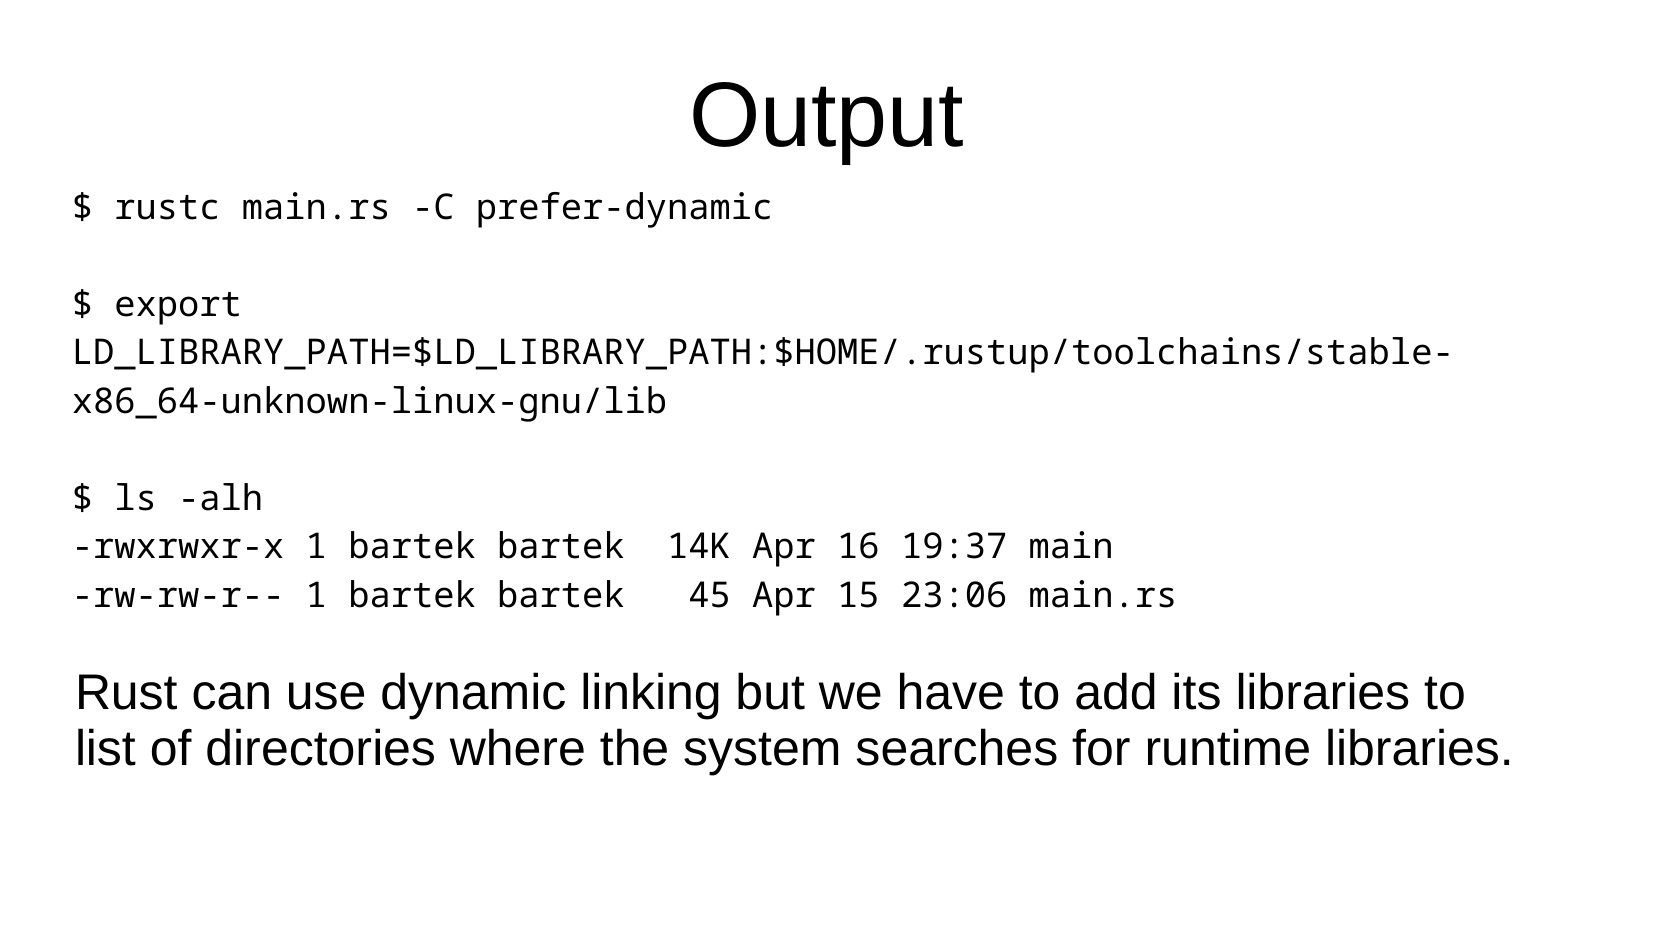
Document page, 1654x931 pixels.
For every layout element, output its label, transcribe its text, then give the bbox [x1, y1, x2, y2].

subtitle $ rustc main.rs -C prefer-dynamic $ export LD_LIBRARY_PATH=$LD_LIBRARY_PATH:$HOME/.rustup/toolchains/stable-x86_64-unknown-linux-gnu/lib $ ls -alh -rwxrwxr-x 1 bartek bartek 14K Apr 16 19:37 main -rw-rw-r-- 1 bartek bartek 45 Apr 15 23:06 main.rs [71, 220, 1561, 676]
title Output [82, 37, 1571, 193]
text_box Rust can use dynamic linking but we have to add its libraries to list of directories where the system searches for runtime libraries. [75, 664, 1564, 863]
